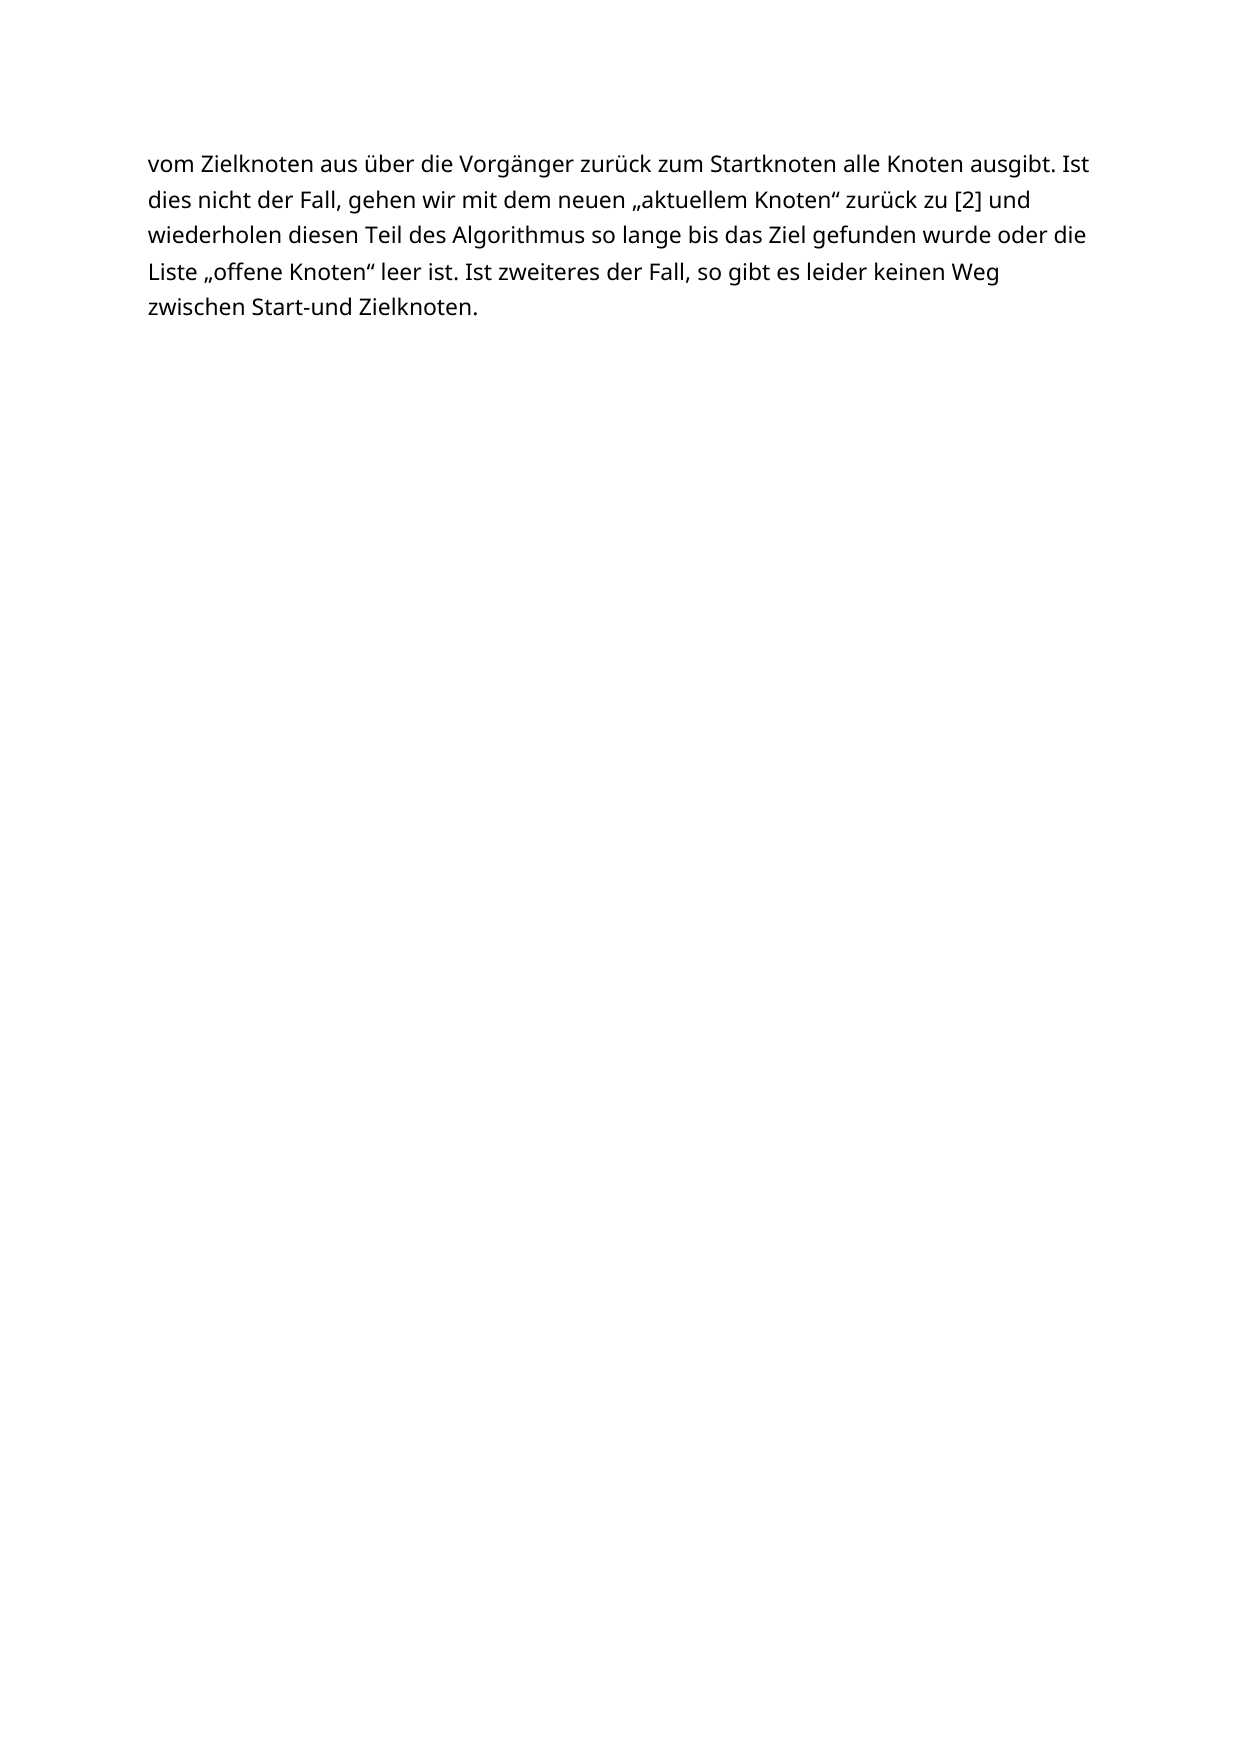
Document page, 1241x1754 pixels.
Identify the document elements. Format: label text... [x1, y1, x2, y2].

text vom Zielknoten aus über die Vorgänger zurück zum Startknoten alle Knoten ausgibt. Ist dies nicht der Fall, gehen wir mit dem neuen „aktuellem Knoten“ zurück zu [2] und wiederholen diesen Teil des Algorithmus so lange bis das Ziel gefunden wurde oder die Liste „offene Knoten“ leer ist. Ist zweiteres der Fall, so gibt es leider keinen Weg zwischen Start-und Zielknoten. [148, 148, 1093, 323]
